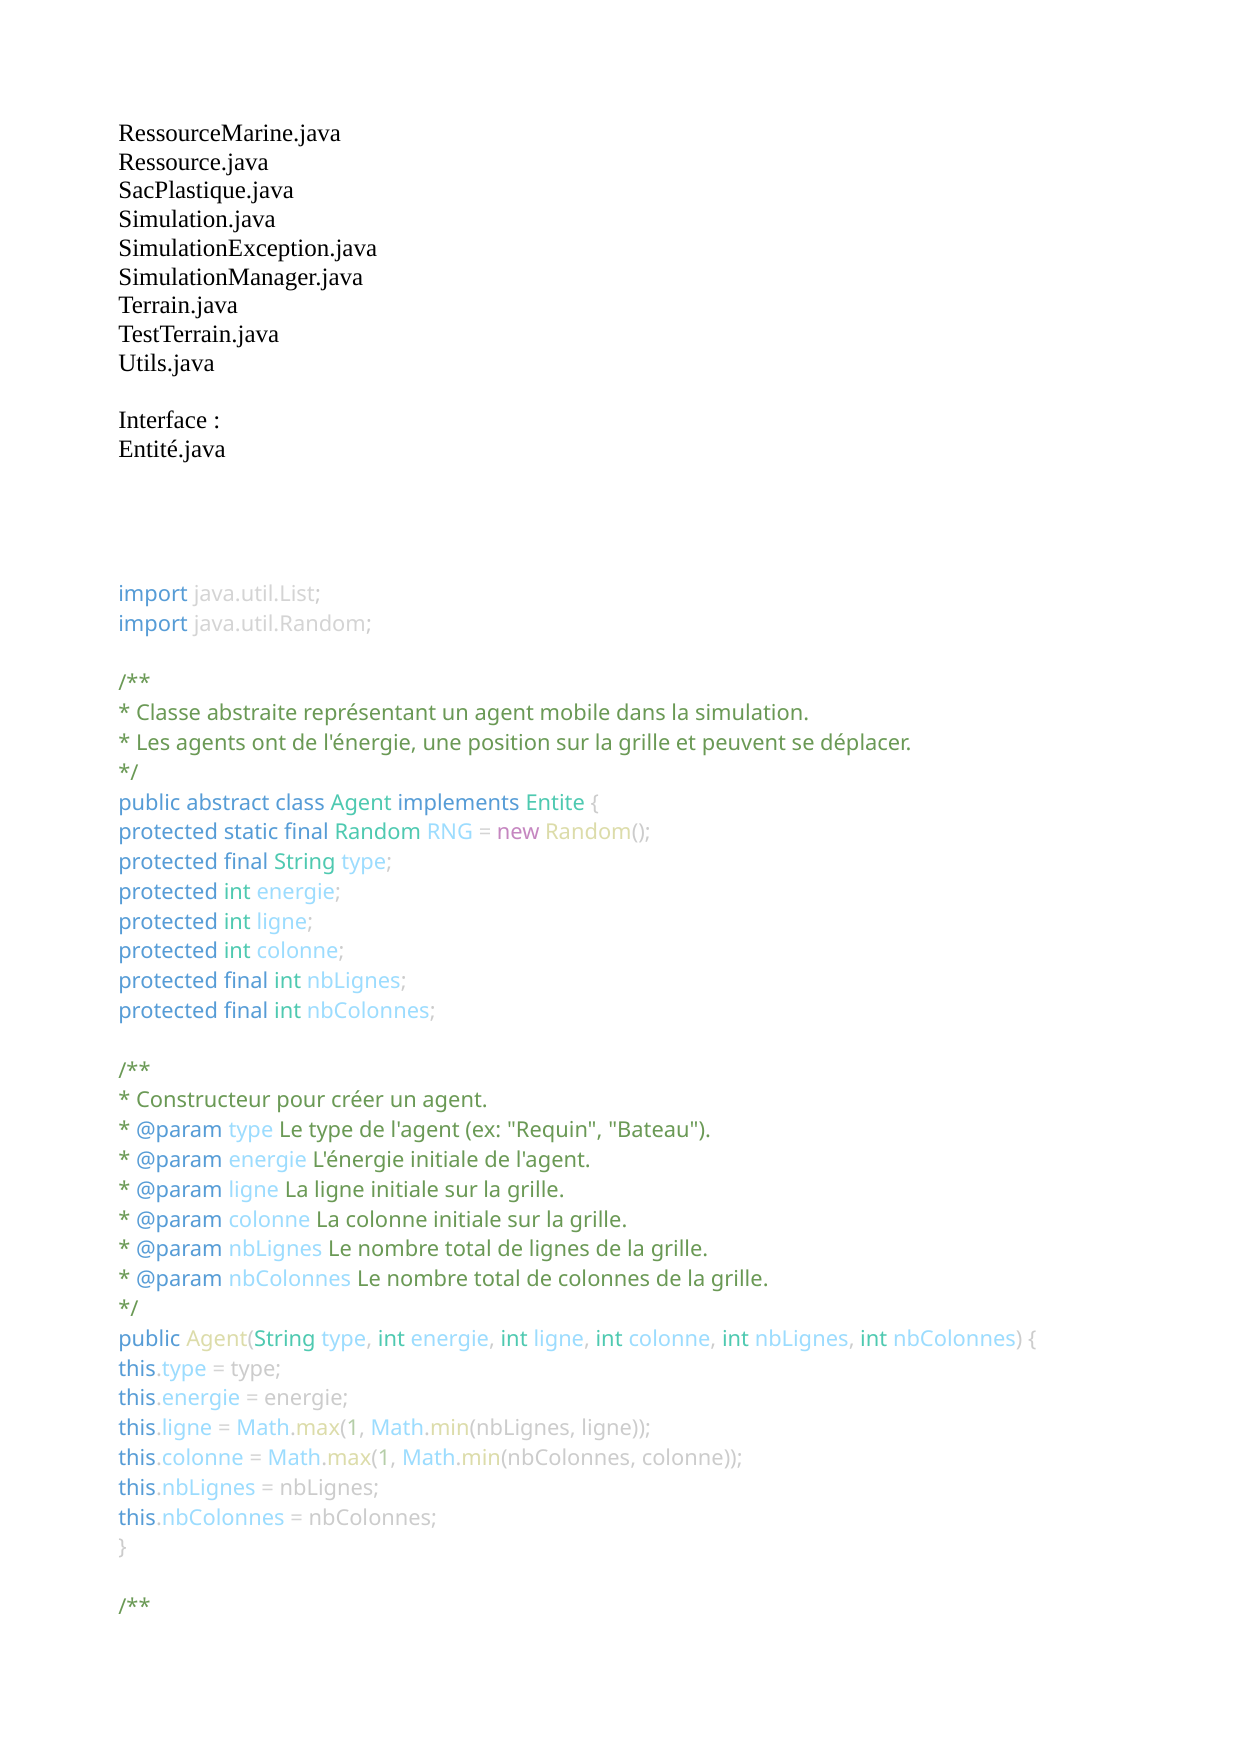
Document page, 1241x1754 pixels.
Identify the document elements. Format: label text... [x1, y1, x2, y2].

text * @param ligne La ligne initiale sur la grille. [118, 1174, 1122, 1203]
text Ressource.java [118, 147, 1122, 176]
text * @param energie L'énergie initiale de l'agent. [118, 1144, 1122, 1174]
text */ [118, 1293, 1122, 1323]
text RessourceMarine.java [118, 118, 1122, 147]
text SimulationException.java [118, 233, 1122, 262]
text public Agent(String type, int energie, int ligne, int colonne, int nbLignes, int nbColonnes) { [118, 1323, 1122, 1352]
text */ [118, 757, 1122, 787]
text protected int ligne; [118, 906, 1122, 936]
text this.ligne = Math.max(1, Math.min(nbLignes, ligne)); [118, 1412, 1122, 1442]
text protected static final Random RNG = new Random(); [118, 816, 1122, 846]
text * @param colonne La colonne initiale sur la grille. [118, 1203, 1122, 1233]
text * Classe abstraite représentant un agent mobile dans la simulation. [118, 697, 1122, 727]
text } [118, 1531, 1122, 1561]
text SacPlastique.java [118, 176, 1122, 204]
text * Constructeur pour créer un agent. [118, 1084, 1122, 1114]
text /** [118, 1054, 1122, 1084]
text * @param type Le type de l'agent (ex: "Requin", "Bateau"). [118, 1114, 1122, 1144]
text protected final int nbColonnes; [118, 995, 1122, 1025]
text /** [118, 1591, 1122, 1621]
text this.energie = energie; [118, 1382, 1122, 1412]
text Terrain.java [118, 291, 1122, 319]
text public abstract class Agent implements Entite { [118, 787, 1122, 816]
text * @param nbColonnes Le nombre total de colonnes de la grille. [118, 1263, 1122, 1293]
text Utils.java [118, 348, 1122, 377]
text SimulationManager.java [118, 262, 1122, 291]
text protected final String type; [118, 846, 1122, 876]
text /** [118, 667, 1122, 697]
text import java.util.List; [118, 578, 1122, 608]
text this.nbLignes = nbLignes; [118, 1472, 1122, 1501]
text import java.util.Random; [118, 608, 1122, 638]
text protected final int nbLignes; [118, 965, 1122, 995]
text TestTerrain.java [118, 319, 1122, 348]
text this.colonne = Math.max(1, Math.min(nbColonnes, colonne)); [118, 1442, 1122, 1472]
text this.type = type; [118, 1352, 1122, 1382]
text Entité.java [118, 434, 1122, 463]
text Interface : [118, 406, 1122, 434]
text this.nbColonnes = nbColonnes; [118, 1501, 1122, 1531]
text protected int colonne; [118, 936, 1122, 965]
text Simulation.java [118, 204, 1122, 233]
text * Les agents ont de l'énergie, une position sur la grille et peuvent se déplacer. [118, 727, 1122, 757]
text protected int energie; [118, 876, 1122, 906]
text * @param nbLignes Le nombre total de lignes de la grille. [118, 1233, 1122, 1263]
